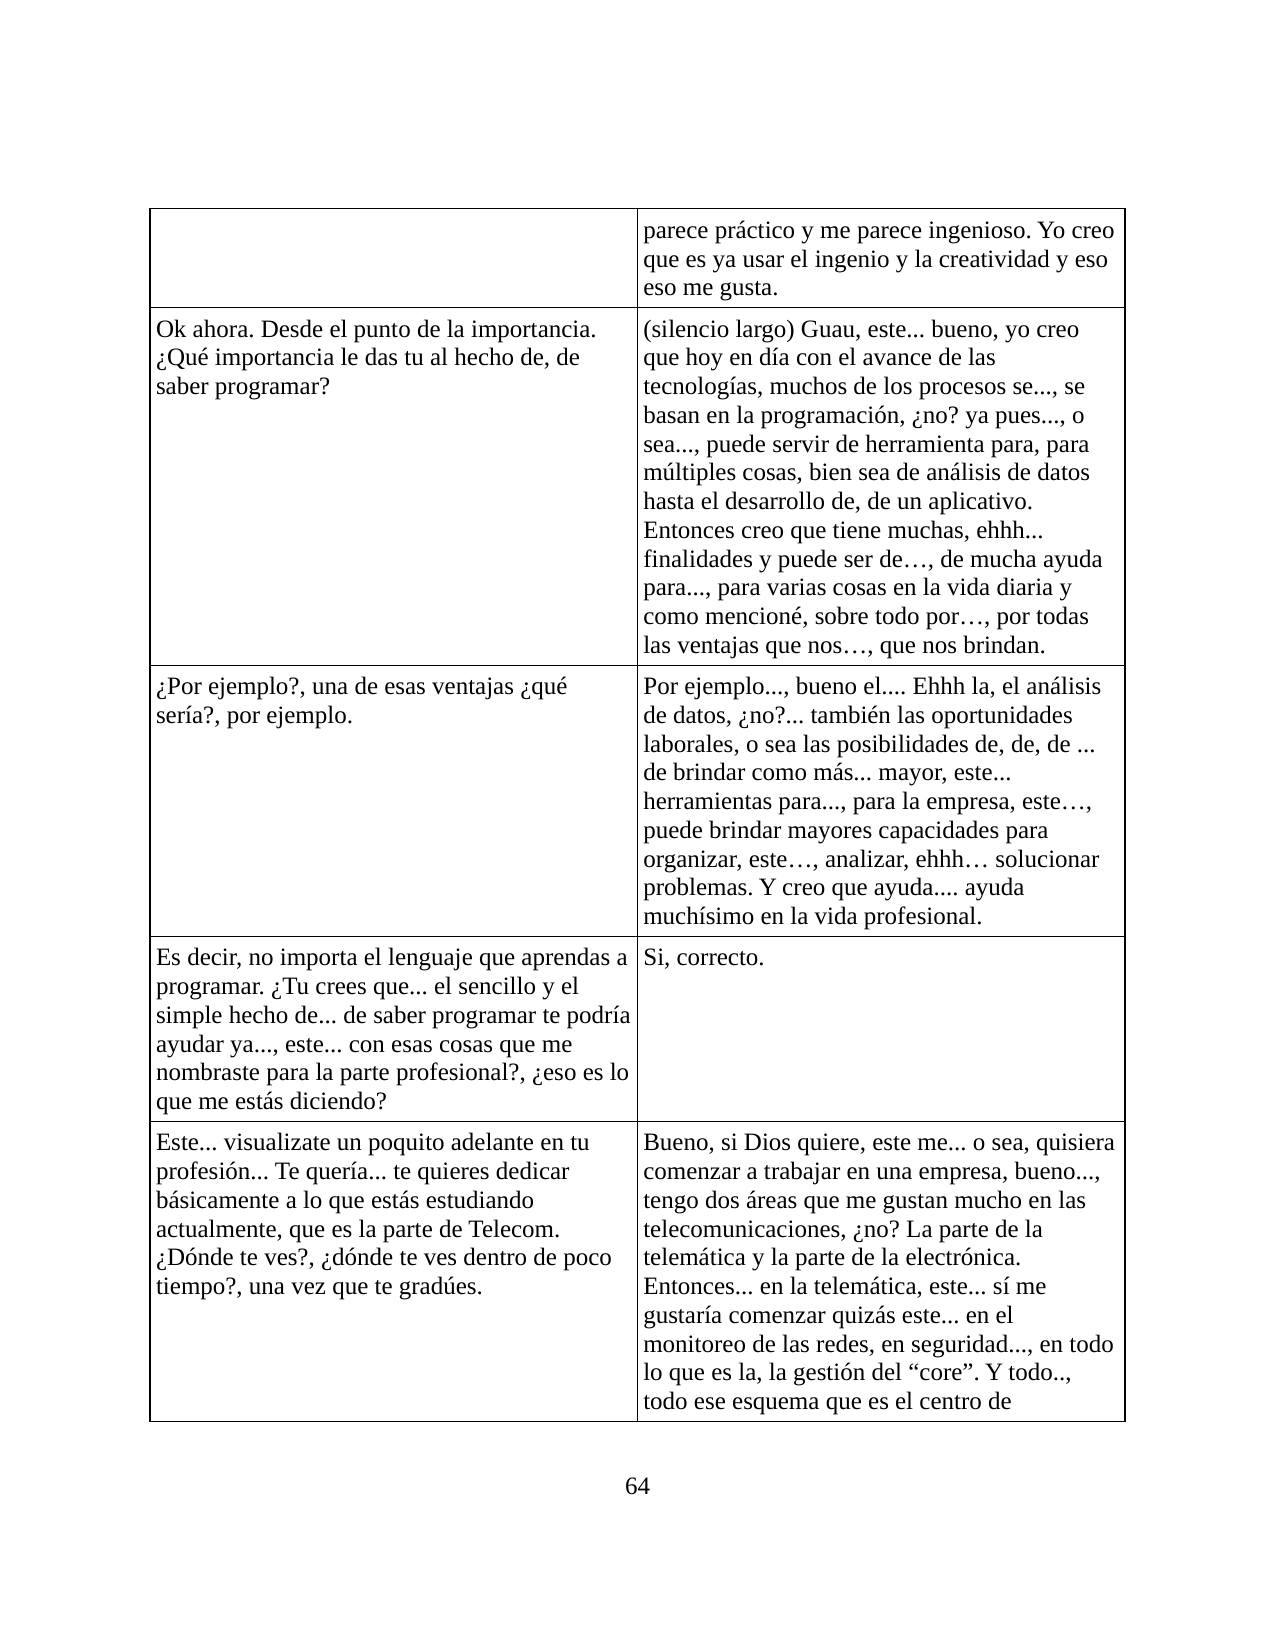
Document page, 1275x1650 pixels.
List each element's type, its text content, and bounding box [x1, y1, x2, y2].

table_cell Bueno, si Dios quiere, este me... o sea, quisiera comenzar a trabajar en una empresa, bueno..., tengo dos áreas que me gustan mucho en las telecomunicaciones, ¿no? La parte de la telemática y la parte de la electrónica. Entonces... en la telemática, este... sí me gustaría comenzar quizás este... en el monitoreo de las redes, en seguridad..., en todo lo que es la, la gestión del “core”. Y todo.., todo ese esquema que es el centro de [638, 1122, 1124, 1421]
table_cell Es decir, no importa el lenguaje que aprendas a programar. ¿Tu crees que... el sencillo y el simple hecho de... de saber programar te podría ayudar ya..., este... con esas cosas que me nombraste para la parte profesional?, ¿eso es lo que me estás diciendo? [151, 937, 637, 1121]
table_cell (silencio largo) Guau, este... bueno, yo creo que hoy en día con el avance de las tecnologías, muchos de los procesos se..., se basan en la programación, ¿no? ya pues..., o sea..., puede servir de herramienta para, para múltiples cosas, bien sea de análisis de datos hasta el desarrollo de, de un aplicativo. Entonces creo que tiene muchas, ehhh... finalidades y puede ser de…, de mucha ayuda para..., para varias cosas en la vida diaria y como mencioné, sobre todo por…, por todas las ventajas que nos…, que nos brindan. [638, 308, 1124, 664]
table_cell [151, 209, 637, 307]
table_cell parece práctico y me parece ingenioso. Yo creo que es ya usar el ingenio y la creatividad y eso eso me gusta. [638, 209, 1124, 307]
table_cell Por ejemplo..., bueno el.... Ehhh la, el análisis de datos, ¿no?... también las oportunidades laborales, o sea las posibilidades de, de, de ... de brindar como más... mayor, este... herramientas para..., para la empresa, este…, puede brindar mayores capacidades para organizar, este…, analizar, ehhh… solucionar problemas. Y creo que ayuda.... ayuda muchísimo en la vida profesional. [638, 666, 1124, 936]
table_cell Si, correcto. [638, 937, 1124, 1121]
table_cell ¿Por ejemplo?, una de esas ventajas ¿qué sería?, por ejemplo. [151, 666, 637, 936]
table_cell Este... visualizate un poquito adelante en tu profesión... Te quería... te quieres dedicar básicamente a lo que estás estudiando actualmente, que es la parte de Telecom. ¿Dónde te ves?, ¿dónde te ves dentro de poco tiempo?, una vez que te gradúes. [151, 1122, 637, 1421]
table_cell Ok ahora. Desde el punto de la importancia. ¿Qué importancia le das tu al hecho de, de saber programar? [151, 308, 637, 664]
